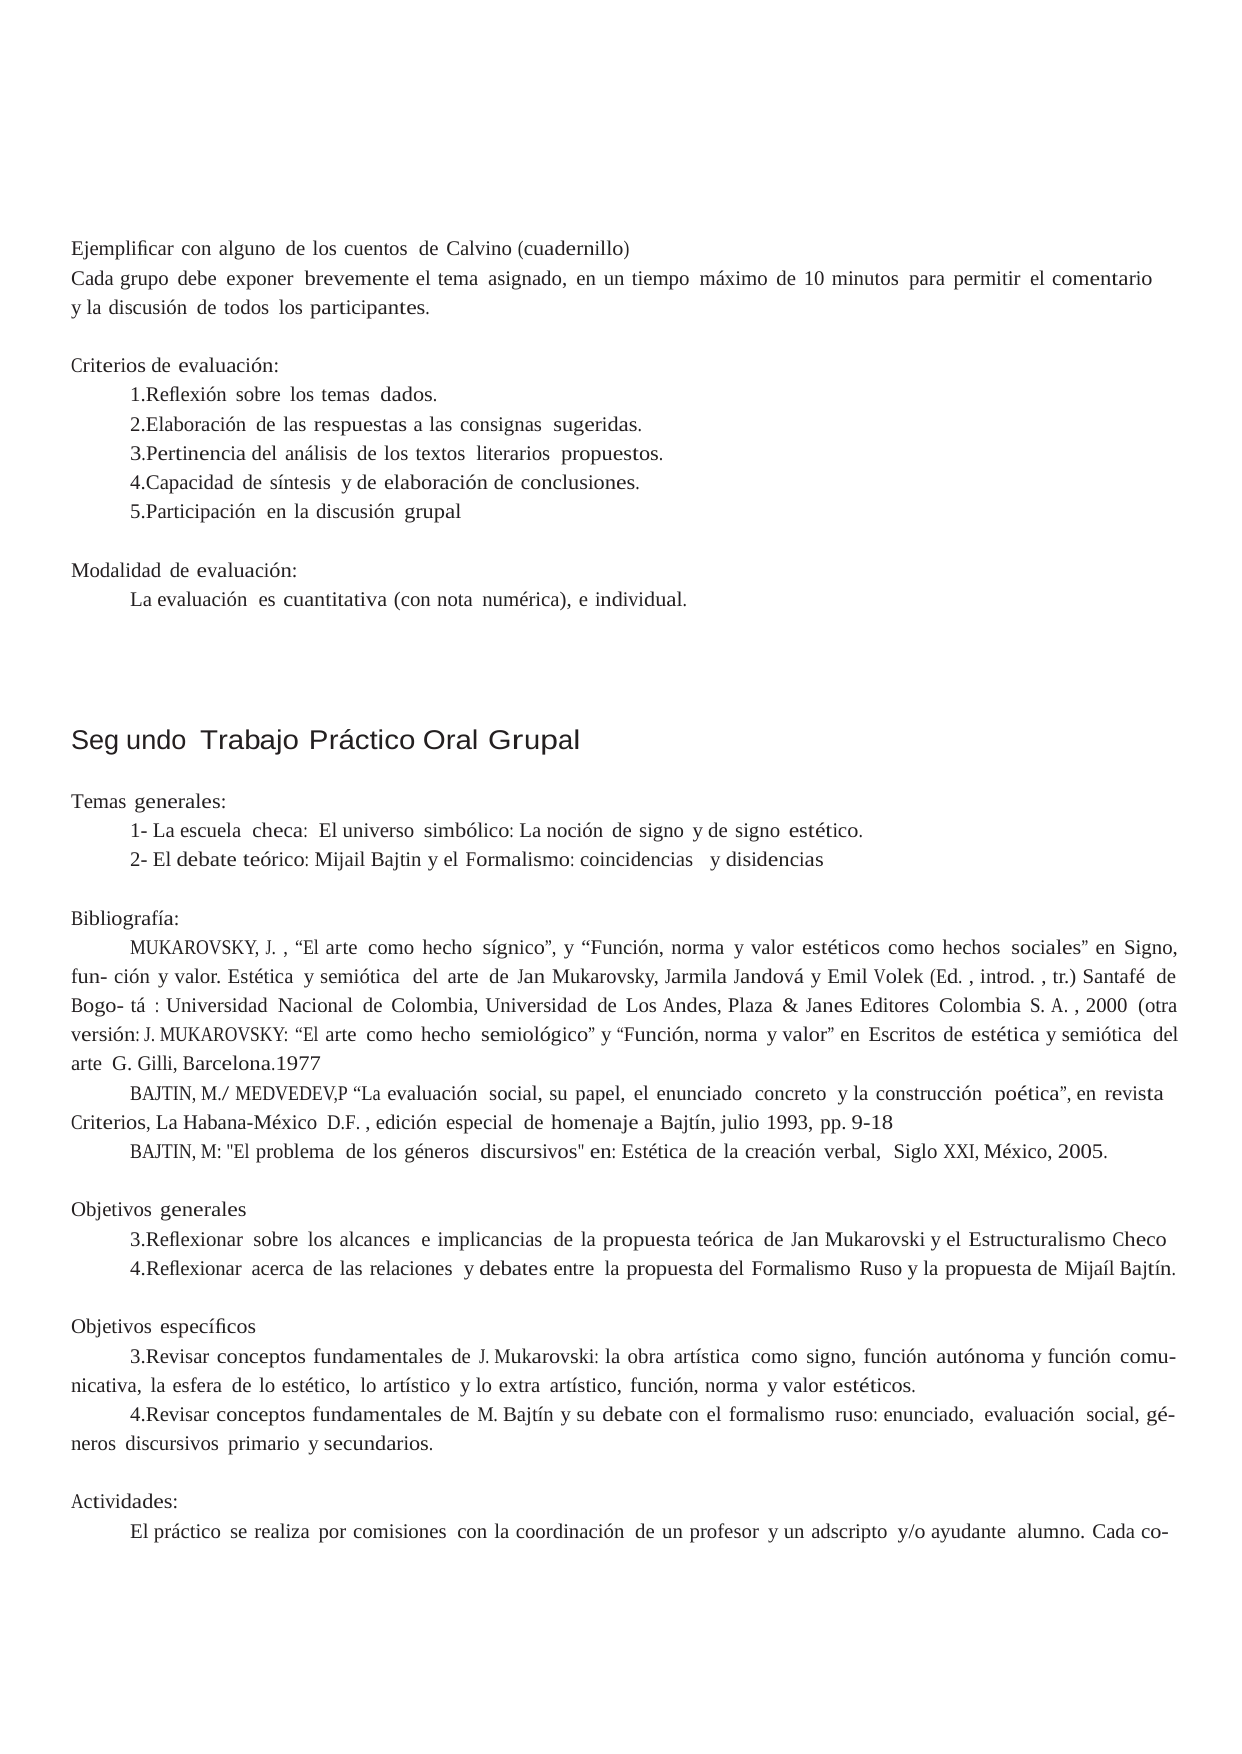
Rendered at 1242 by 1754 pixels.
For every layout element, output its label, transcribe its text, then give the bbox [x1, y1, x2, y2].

text Objetivos especíﬁcos [71, 1314, 1185, 1338]
text Actividades: [71, 1489, 1185, 1513]
text 1- La escuela checa: El universo simbólico: La noción de signo y de signo estético. [130, 818, 1185, 842]
text Modalidad de evaluación: [71, 558, 1185, 582]
text 2.Elaboración de las respuestas a las consignas sugeridas. [130, 412, 1185, 436]
text MUKAROVSKY, J. , “El arte como hecho sígnico”, y “Función, norma y valor estéticos como hechos sociales” en Signo, fun- ción y valor. Estética y semiótica del arte de Jan Mukarovsky, Jarmila Jandová y Emil Volek (Ed. , introd. , tr.) Santafé de Bogo- tá : Universidad Nacional de Colombia, Universidad de Los Andes, Plaza & Janes Editores Colombia S. A. , 2000 (otra versión: J. MUKAROVSKY: “El arte como hecho semiológico” y “Función, norma y valor” en Escritos de estética y semiótica del arte G. Gilli, Barcelona.1977 [71, 935, 1178, 1075]
text 1.Reﬂexión sobre los temas dados. [130, 382, 1185, 406]
text 4.Revisar conceptos fundamentales de M. Bajtín y su debate con el formalismo ruso: enunciado, evaluación social, gé- neros discursivos primario y secundarios. [71, 1402, 1176, 1455]
text Temas generales: [71, 789, 1185, 813]
text 2- El debate teórico: Mijail Bajtin y el Formalismo: coincidencias y disidencias [130, 847, 1185, 871]
text El práctico se realiza por comisiones con la coordinación de un profesor y un adscripto y/o ayudante alumno. Cada co- [130, 1519, 1185, 1543]
text Cada grupo debe exponer brevemente el tema asignado, en un tiempo máximo de 10 minutos para permitir el comentario y la discusión de todos los participantes. [71, 266, 1164, 319]
text Seg undo Trabajo Práctico Oral Grupal [71, 724, 1185, 756]
text Ejempliﬁcar con alguno de los cuentos de Calvino (cuadernillo) [71, 236, 1185, 260]
text 3.Reﬂexionar sobre los alcances e implicancias de la propuesta teórica de Jan Mukarovski y el Estructuralismo Checo [130, 1227, 1185, 1251]
text 4.Capacidad de síntesis y de elaboración de conclusiones. [130, 470, 1185, 494]
text 3.Pertinencia del análisis de los textos literarios propuestos. [130, 441, 1185, 465]
text 5.Participación en la discusión grupal [130, 499, 1185, 523]
text 4.Reﬂexionar acerca de las relaciones y debates entre la propuesta del Formalismo Ruso y la propuesta de Mijaíl Bajtín. [130, 1256, 1185, 1280]
text 3.Revisar conceptos fundamentales de J. Mukarovski: la obra artística como signo, función autónoma y función comu- nicativa, la esfera de lo estético, lo artístico y lo extra artístico, función, norma y valor estéticos. [71, 1344, 1176, 1397]
text BAJTIN, M: "El problema de los géneros discursivos" en: Estética de la creación verbal, Siglo XXI, México, 2005. [130, 1139, 1185, 1163]
text La evaluación es cuantitativa (con nota numérica), e individual. [130, 587, 1185, 611]
text Objetivos generales [71, 1197, 1185, 1221]
text Criterios, La Habana-México D.F. , edición especial de homenaje a Bajtín, julio 1993, pp. 9-18 [71, 1110, 1185, 1134]
text Criterios de evaluación: [71, 353, 1185, 377]
text Bibliografía: [71, 906, 1185, 930]
text BAJTIN, M./ MEDVEDEV,P “La evaluación social, su papel, el enunciado concreto y la construcción poética”, en revista [130, 1080, 1185, 1104]
